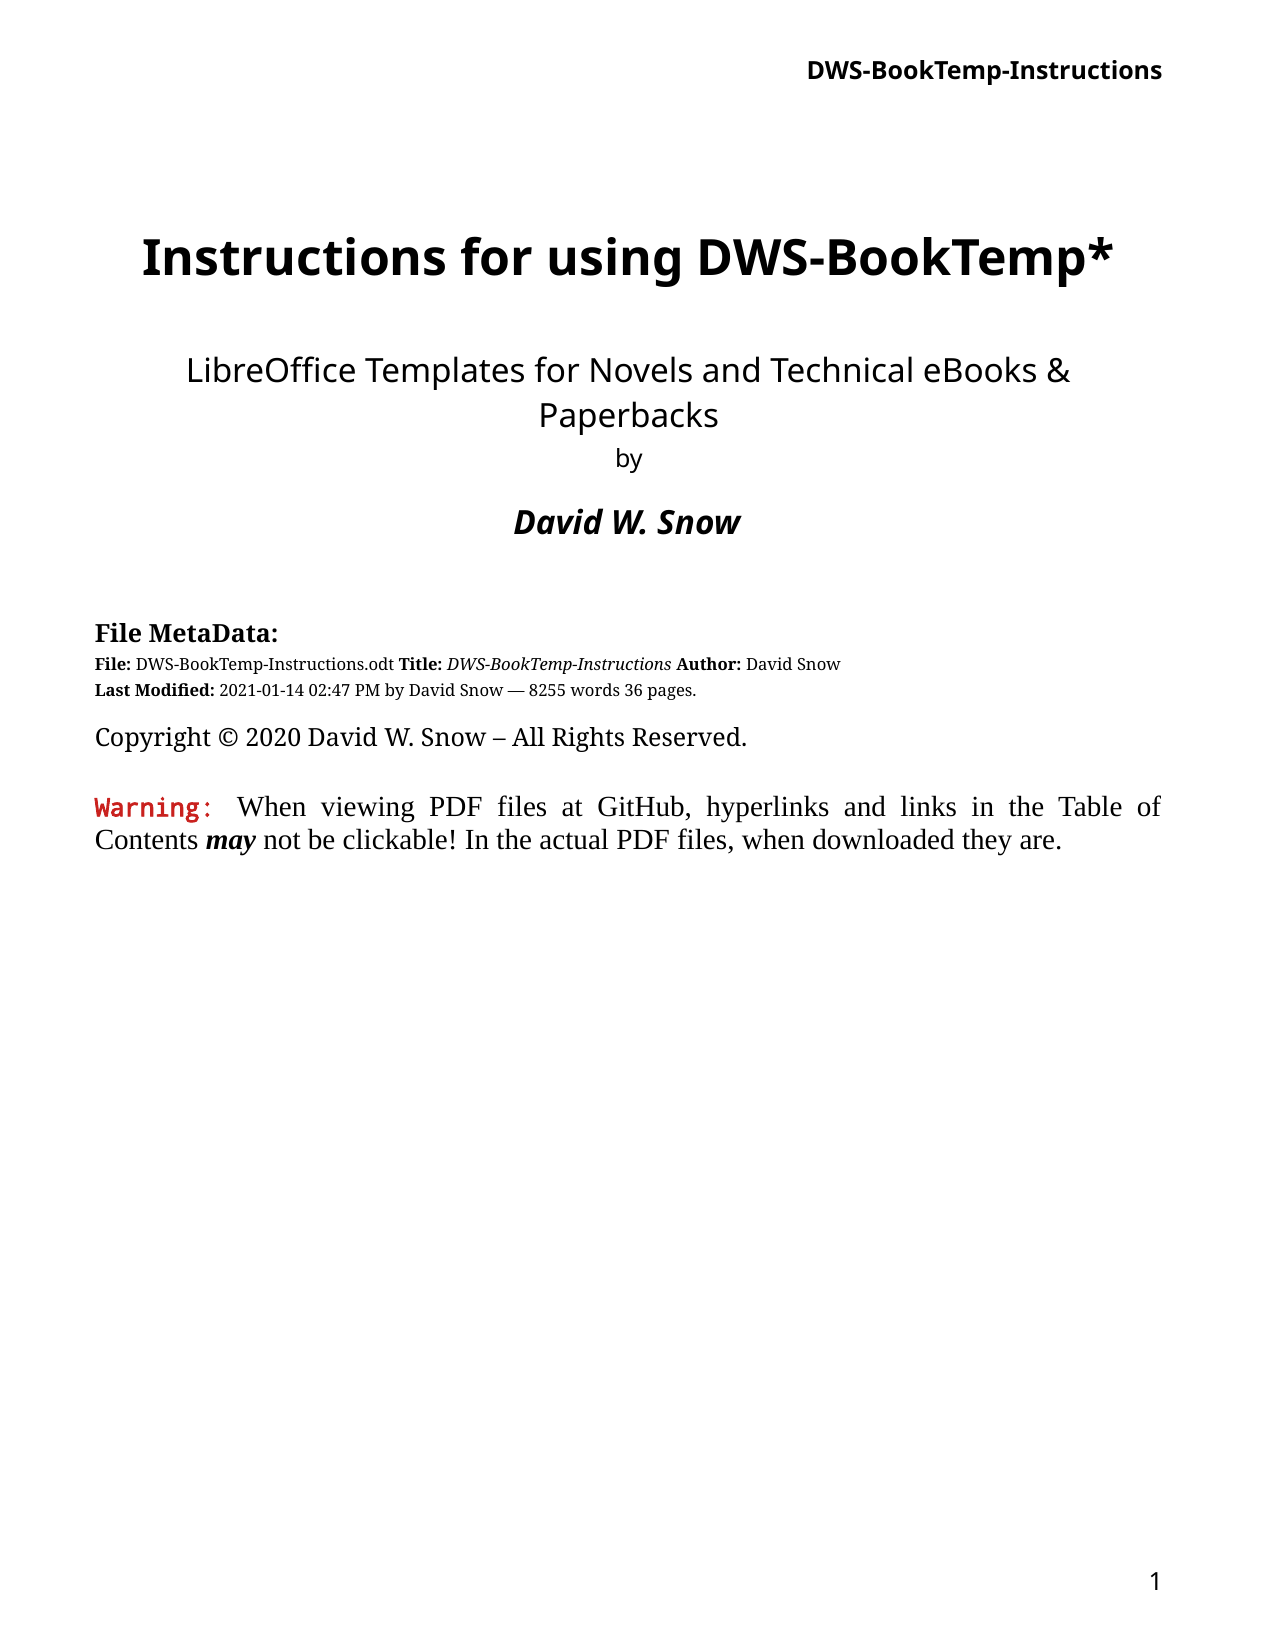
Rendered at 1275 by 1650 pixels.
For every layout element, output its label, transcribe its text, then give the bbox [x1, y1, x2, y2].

text File: DWS-BookTemp-Instructions.odt Title: DWS-BookTemp-Instructions Author: David Snow [94, 653, 1162, 676]
text David W. Snow [94, 498, 1162, 544]
title Instructions for using DWS-BookTemp* [94, 222, 1162, 290]
text Warning: When viewing PDF files at GitHub, hyperlinks and links in the Table of Contents may not be clickable! In the actual PDF files, when downloaded they are. [94, 789, 1162, 856]
subtitle LibreOffice Templates for Novels and Technical eBooks & Paperbacks [94, 347, 1162, 437]
text Last Modified: 2021-01-14 02:47 PM by David Snow ― 8255 words 36 pages. [94, 679, 1162, 701]
text File MetaData: [94, 616, 1162, 650]
text by [94, 441, 1162, 474]
text Copyright © 2020 David W. Snow – All Rights Reserved. [94, 719, 1162, 753]
